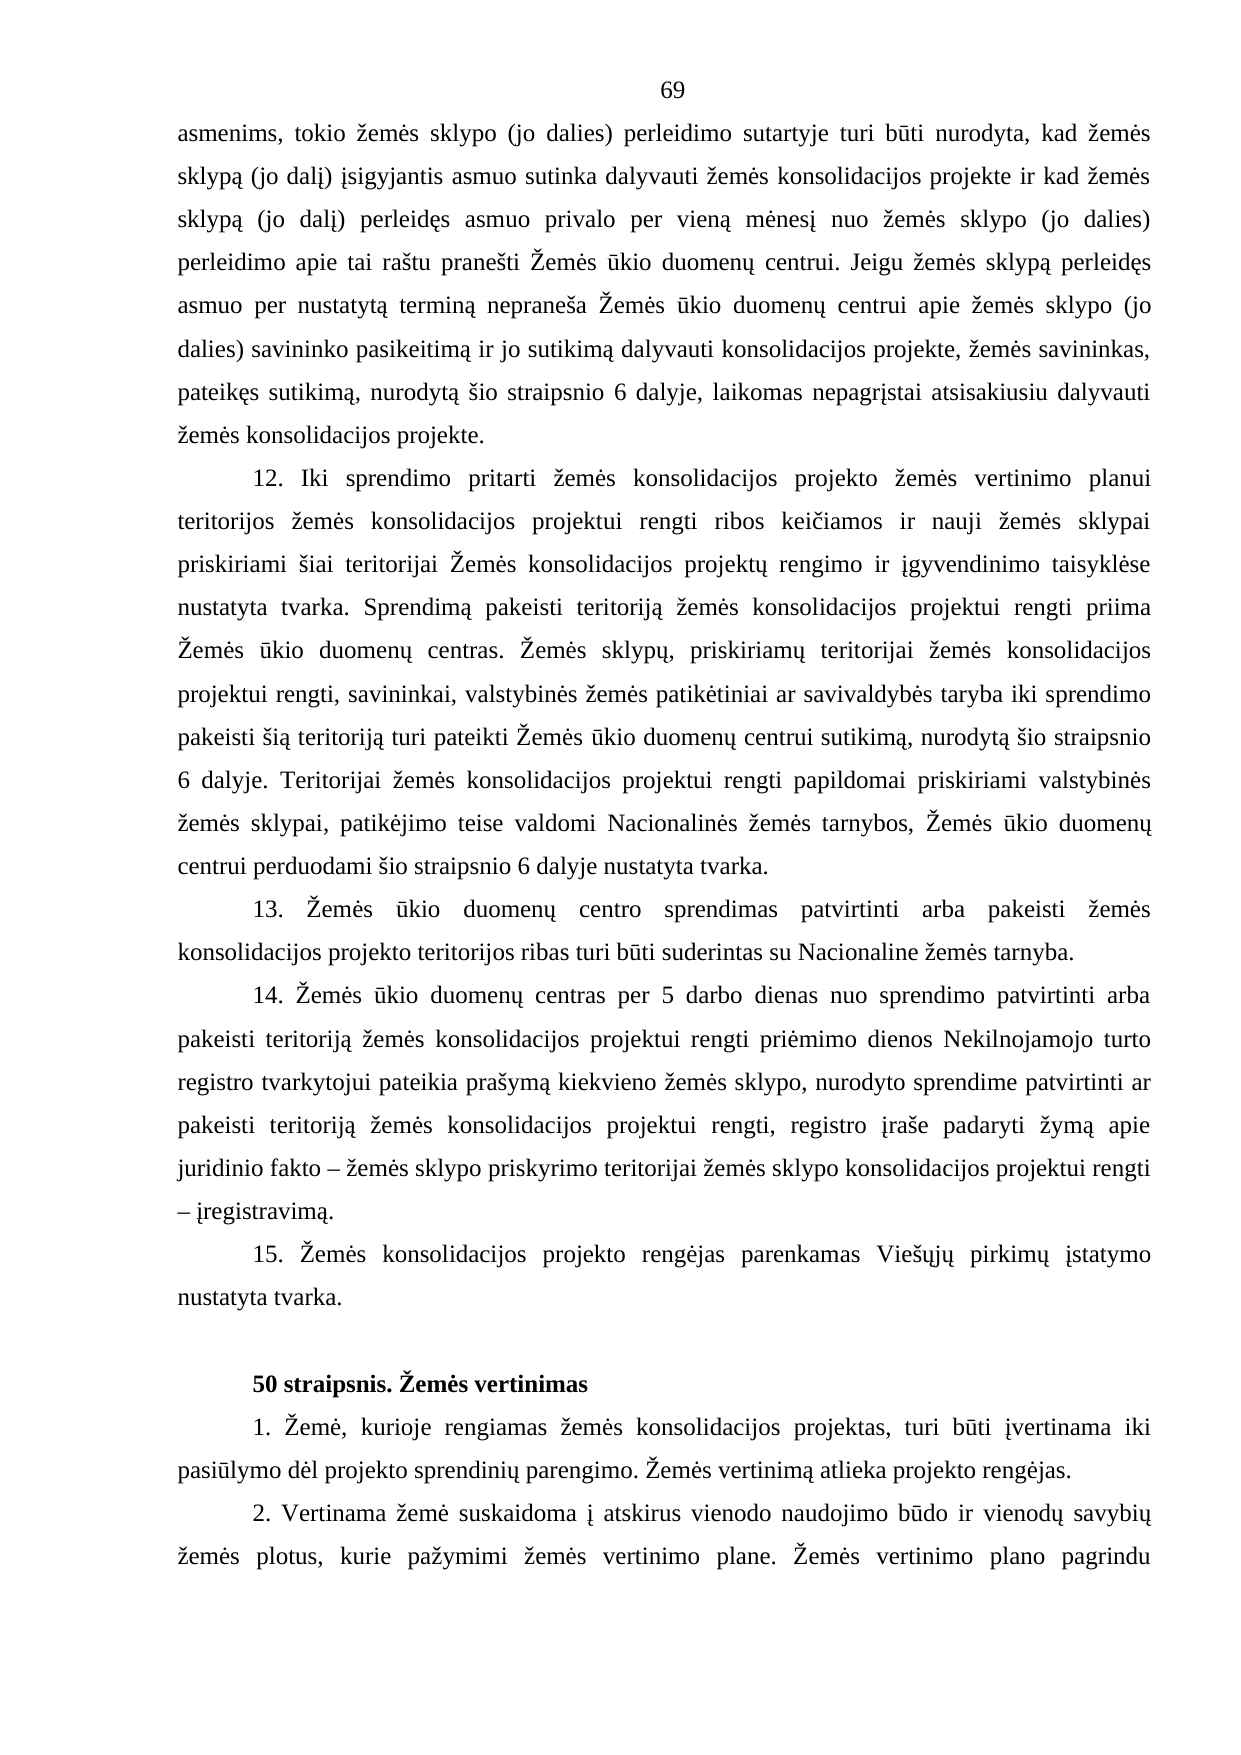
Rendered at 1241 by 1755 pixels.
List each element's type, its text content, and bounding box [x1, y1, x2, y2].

text 50 straipsnis. Žemės vertinimas [177, 1369, 1152, 1397]
text 2. Vertinama žemė suskaidoma į atskirus vienodo naudojimo būdo ir vienodų savybių žemės plotus, kurie pažymimi žemės vertinimo plane. Žemės vertinimo plano pagrindu [177, 1498, 1152, 1570]
text asmenims, tokio žemės sklypo (jo dalies) perleidimo sutartyje turi būti nurodyta, kad žemės sklypą (jo dalį) įsigyjantis asmuo sutinka dalyvauti žemės konsolidacijos projekte ir kad žemės sklypą (jo dalį) perleidęs asmuo privalo per vieną mėnesį nuo žemės sklypo (jo dalies) perleidimo apie tai raštu pranešti Žemės ūkio duomenų centrui. Jeigu žemės sklypą perleidęs asmuo per nustatytą terminą nepraneša Žemės ūkio duomenų centrui apie žemės sklypo (jo dalies) savininko pasikeitimą ir jo sutikimą dalyvauti konsolidacijos projekte, žemės savininkas, pateikęs sutikimą, nurodytą šio straipsnio 6 dalyje, laikomas nepagrįstai atsisakiusiu dalyvauti žemės konsolidacijos projekte. [177, 118, 1152, 449]
text 1. Žemė, kurioje rengiamas žemės konsolidacijos projektas, turi būti įvertinama iki pasiūlymo dėl projekto sprendinių parengimo. Žemės vertinimą atlieka projekto rengėjas. [177, 1412, 1152, 1484]
text 15. Žemės konsolidacijos projekto rengėjas parenkamas Viešųjų pirkimų įstatymo nustatyta tvarka. [177, 1239, 1152, 1311]
text 12. Iki sprendimo pritarti žemės konsolidacijos projekto žemės vertinimo planui teritorijos žemės konsolidacijos projektui rengti ribos keičiamos ir nauji žemės sklypai priskiriami šiai teritorijai Žemės konsolidacijos projektų rengimo ir įgyvendinimo taisyklėse nustatyta tvarka. Sprendimą pakeisti teritoriją žemės konsolidacijos projektui rengti priima Žemės ūkio duomenų centras. Žemės sklypų, priskiriamų teritorijai žemės konsolidacijos projektui rengti, savininkai, valstybinės žemės patikėtiniai ar savivaldybės taryba iki sprendimo pakeisti šią teritoriją turi pateikti Žemės ūkio duomenų centrui sutikimą, nurodytą šio straipsnio 6 dalyje. Teritorijai žemės konsolidacijos projektui rengti papildomai priskiriami valstybinės žemės sklypai, patikėjimo teise valdomi Nacionalinės žemės tarnybos, Žemės ūkio duomenų centrui perduodami šio straipsnio 6 dalyje nustatyta tvarka. [177, 463, 1152, 880]
text 14. Žemės ūkio duomenų centras per 5 darbo dienas nuo sprendimo patvirtinti arba pakeisti teritoriją žemės konsolidacijos projektui rengti priėmimo dienos Nekilnojamojo turto registro tvarkytojui pateikia prašymą kiekvieno žemės sklypo, nurodyto sprendime patvirtinti ar pakeisti teritoriją žemės konsolidacijos projektui rengti, registro įraše padaryti žymą apie juridinio fakto – žemės sklypo priskyrimo teritorijai žemės sklypo konsolidacijos projektui rengti – įregistravimą. [177, 981, 1152, 1225]
text 13. Žemės ūkio duomenų centro sprendimas patvirtinti arba pakeisti žemės konsolidacijos projekto teritorijos ribas turi būti suderintas su Nacionaline žemės tarnyba. [177, 894, 1152, 966]
